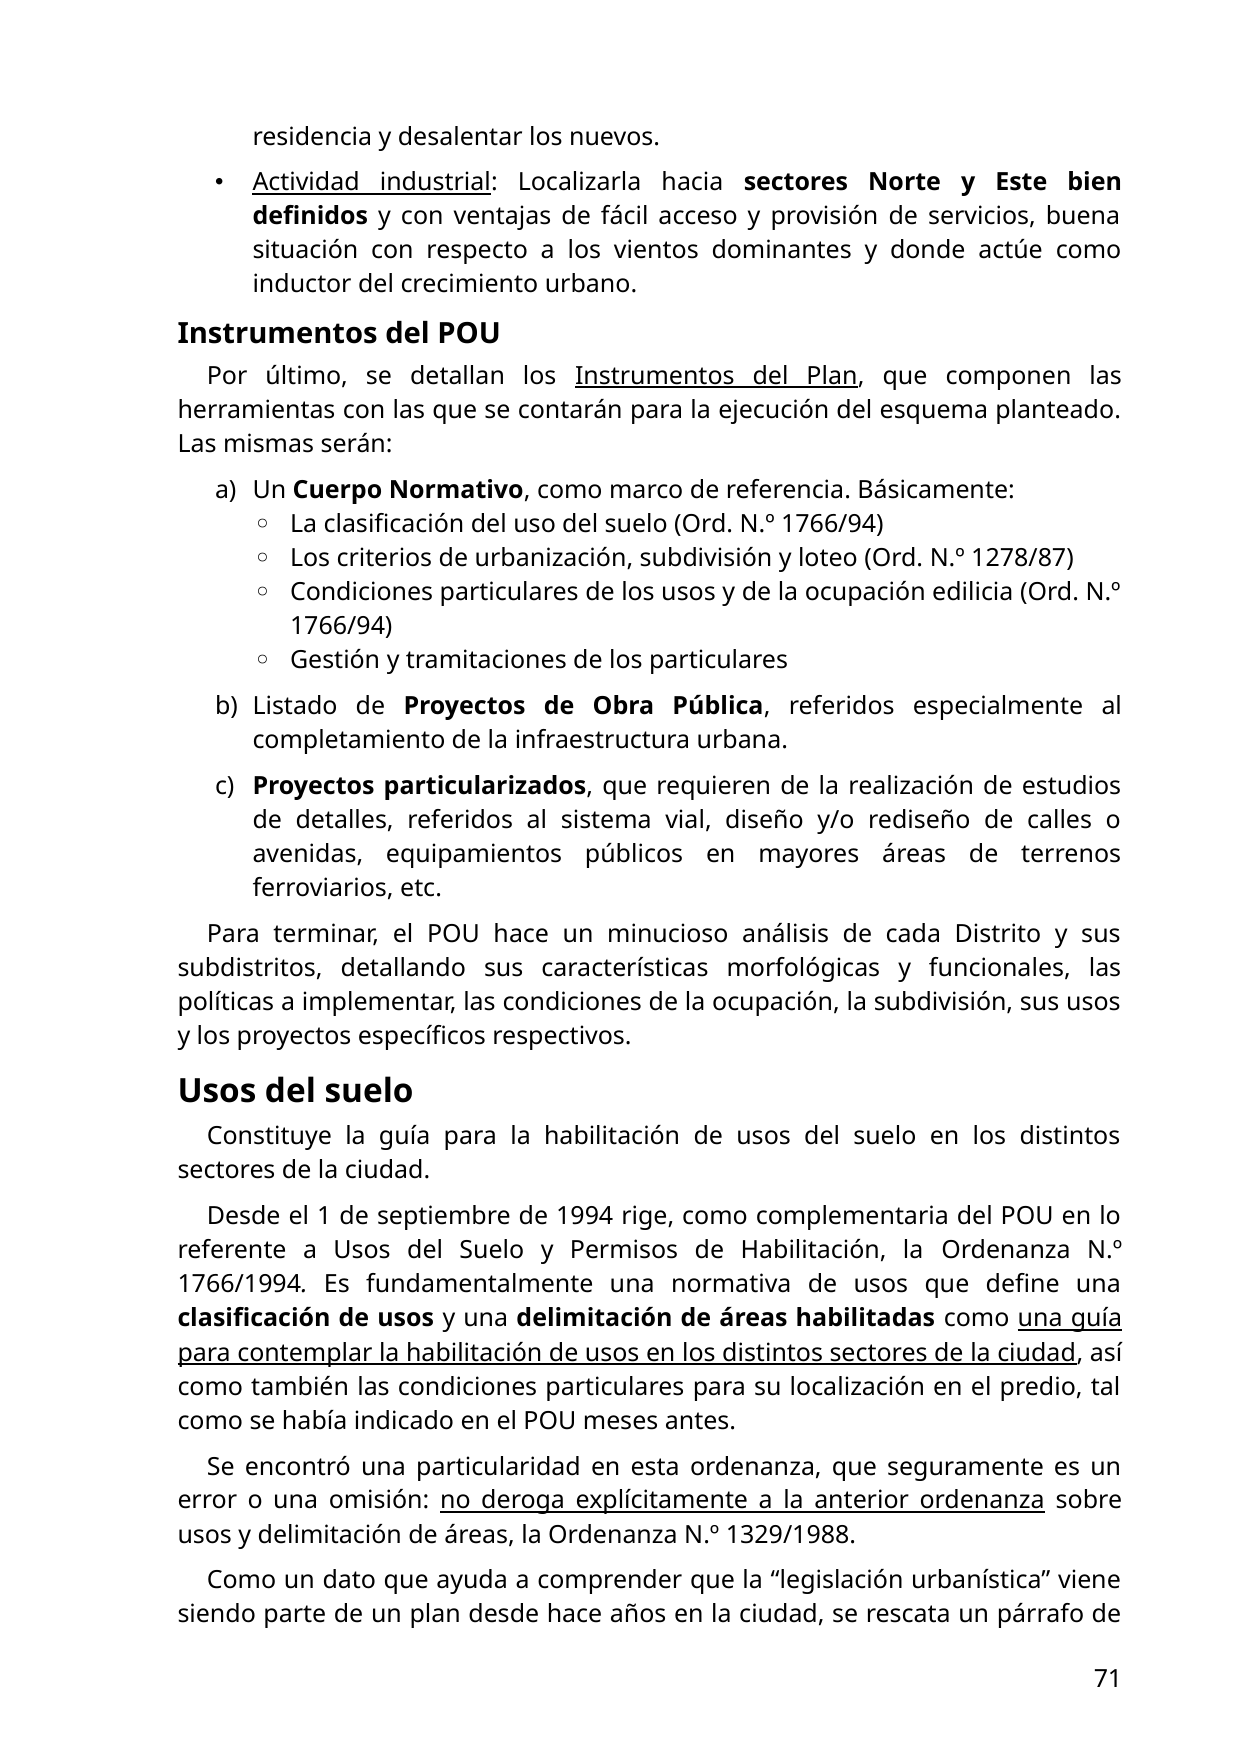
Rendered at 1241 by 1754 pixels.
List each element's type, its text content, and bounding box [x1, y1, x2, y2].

list Condiciones particulares de los usos y de la ocupación edilicia (Ord. N.º 1766/94) [252, 574, 1122, 642]
text Como un dato que ayuda a comprender que la “legislación urbanística” viene siendo parte de un plan desde hace años en la ciudad, se rescata un párrafo de [177, 1562, 1122, 1630]
subtitle Instrumentos del POU [177, 312, 1122, 352]
list Proyectos particularizados, que requieren de la realización de estudios de detalles, referidos al sistema vial, diseño y/o rediseño de calles o avenidas, equipamientos públicos en mayores áreas de terrenos ferroviarios, etc. [215, 768, 1122, 904]
text Constituye la guía para la habilitación de usos del suelo en los distintos sectores de la ciudad. [177, 1118, 1122, 1186]
list Actividad industrial: Localizarla hacia sectores Norte y Este bien definidos y con ventajas de fácil acceso y provisión de servicios, buena situación con respecto a los vientos dominantes y donde actúe como inductor del crecimiento urbano. [215, 164, 1122, 300]
text Por último, se detallan los Instrumentos del Plan, que componen las herramientas con las que se contarán para la ejecución del esquema planteado. Las mismas serán: [177, 358, 1122, 460]
text Se encontró una particularidad en esta ordenanza, que seguramente es un error o una omisión: no deroga explícitamente a la anterior ordenanza sobre usos y delimitación de áreas, la Ordenanza N.º 1329/1988. [177, 1448, 1122, 1550]
list Un Cuerpo Normativo, como marco de referencia. Básicamente: [215, 472, 1122, 506]
list La clasificación del uso del suelo (Ord. N.º 1766/94) [252, 506, 1122, 540]
text Para terminar, el POU hace un minucioso análisis de cada Distrito y sus subdistritos, detallando sus características morfológicas y funcionales, las políticas a implementar, las condiciones de la ocupación, la subdivisión, sus usos y los proyectos específicos respectivos. [177, 916, 1122, 1052]
list residencia y desalentar los nuevos. [215, 118, 1122, 152]
subtitle Usos del suelo [177, 1067, 1122, 1112]
text Desde el 1 de septiembre de 1994 rige, como complementaria del POU en lo referente a Usos del Suelo y Permisos de Habilitación, la Ordenanza N.º 1766/1994. Es fundamentalmente una normativa de usos que define una clasificación de usos y una delimitación de áreas habilitadas como una guía para contemplar la habilitación de usos en los distintos sectores de la ciudad, así como también las condiciones particulares para su localización en el predio, tal como se había indicado en el POU meses antes. [177, 1198, 1122, 1436]
list Listado de Proyectos de Obra Pública, referidos especialmente al completamiento de la infraestructura urbana. [215, 688, 1122, 756]
list Gestión y tramitaciones de los particulares [252, 642, 1122, 676]
list Los criterios de urbanización, subdivisión y loteo (Ord. N.º 1278/87) [252, 540, 1122, 574]
